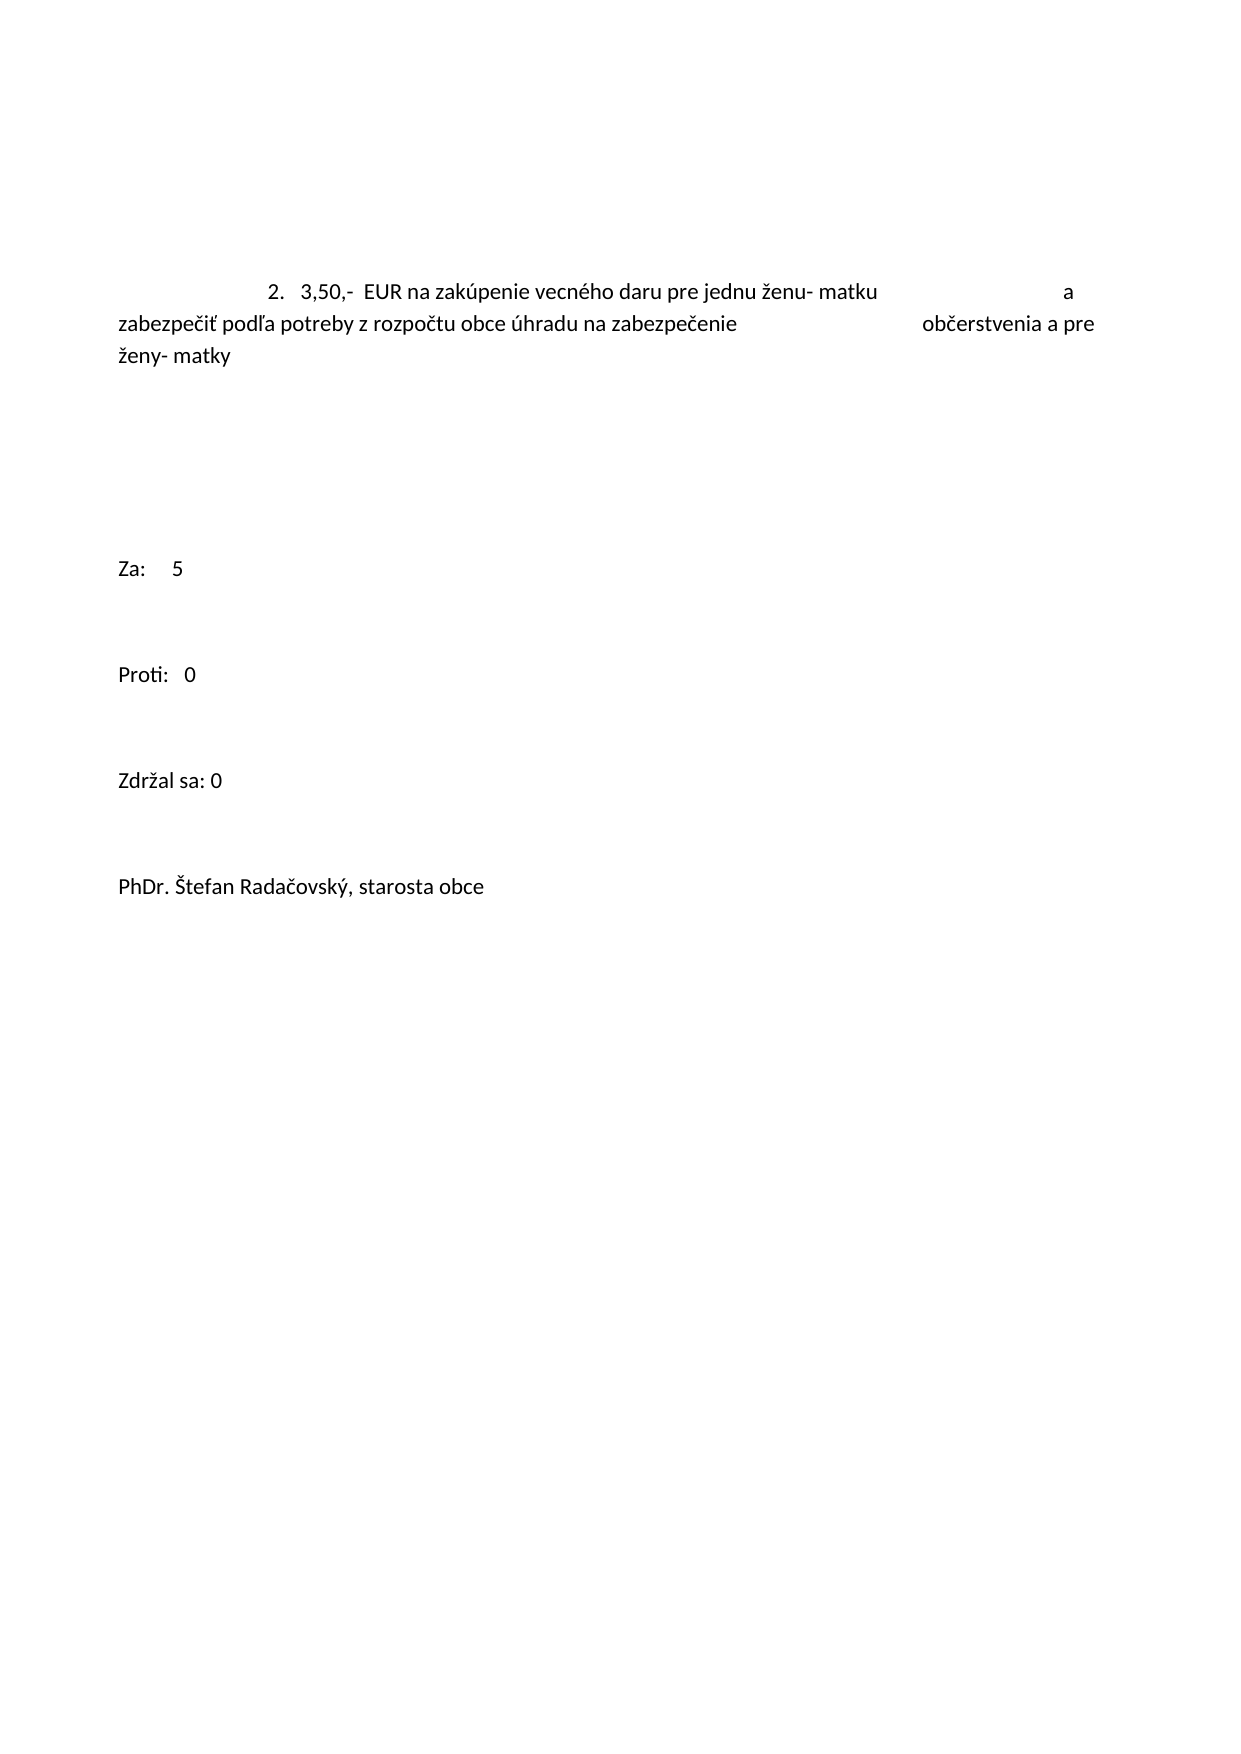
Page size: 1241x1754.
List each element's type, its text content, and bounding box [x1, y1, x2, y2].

text Za: 5 [118, 554, 1122, 582]
text Proti: 0 [118, 660, 1122, 688]
text Zdržal sa: 0 [118, 766, 1122, 794]
text 2. 3,50,- EUR na zakúpenie vecného daru pre jednu ženu- matku a zabezpečiť podľa potreby z rozpočtu obce úhradu na zabezpečenie občerstvenia a pre ženy- matky [118, 277, 1122, 369]
text PhDr. Štefan Radačovský, starosta obce [118, 872, 1122, 900]
